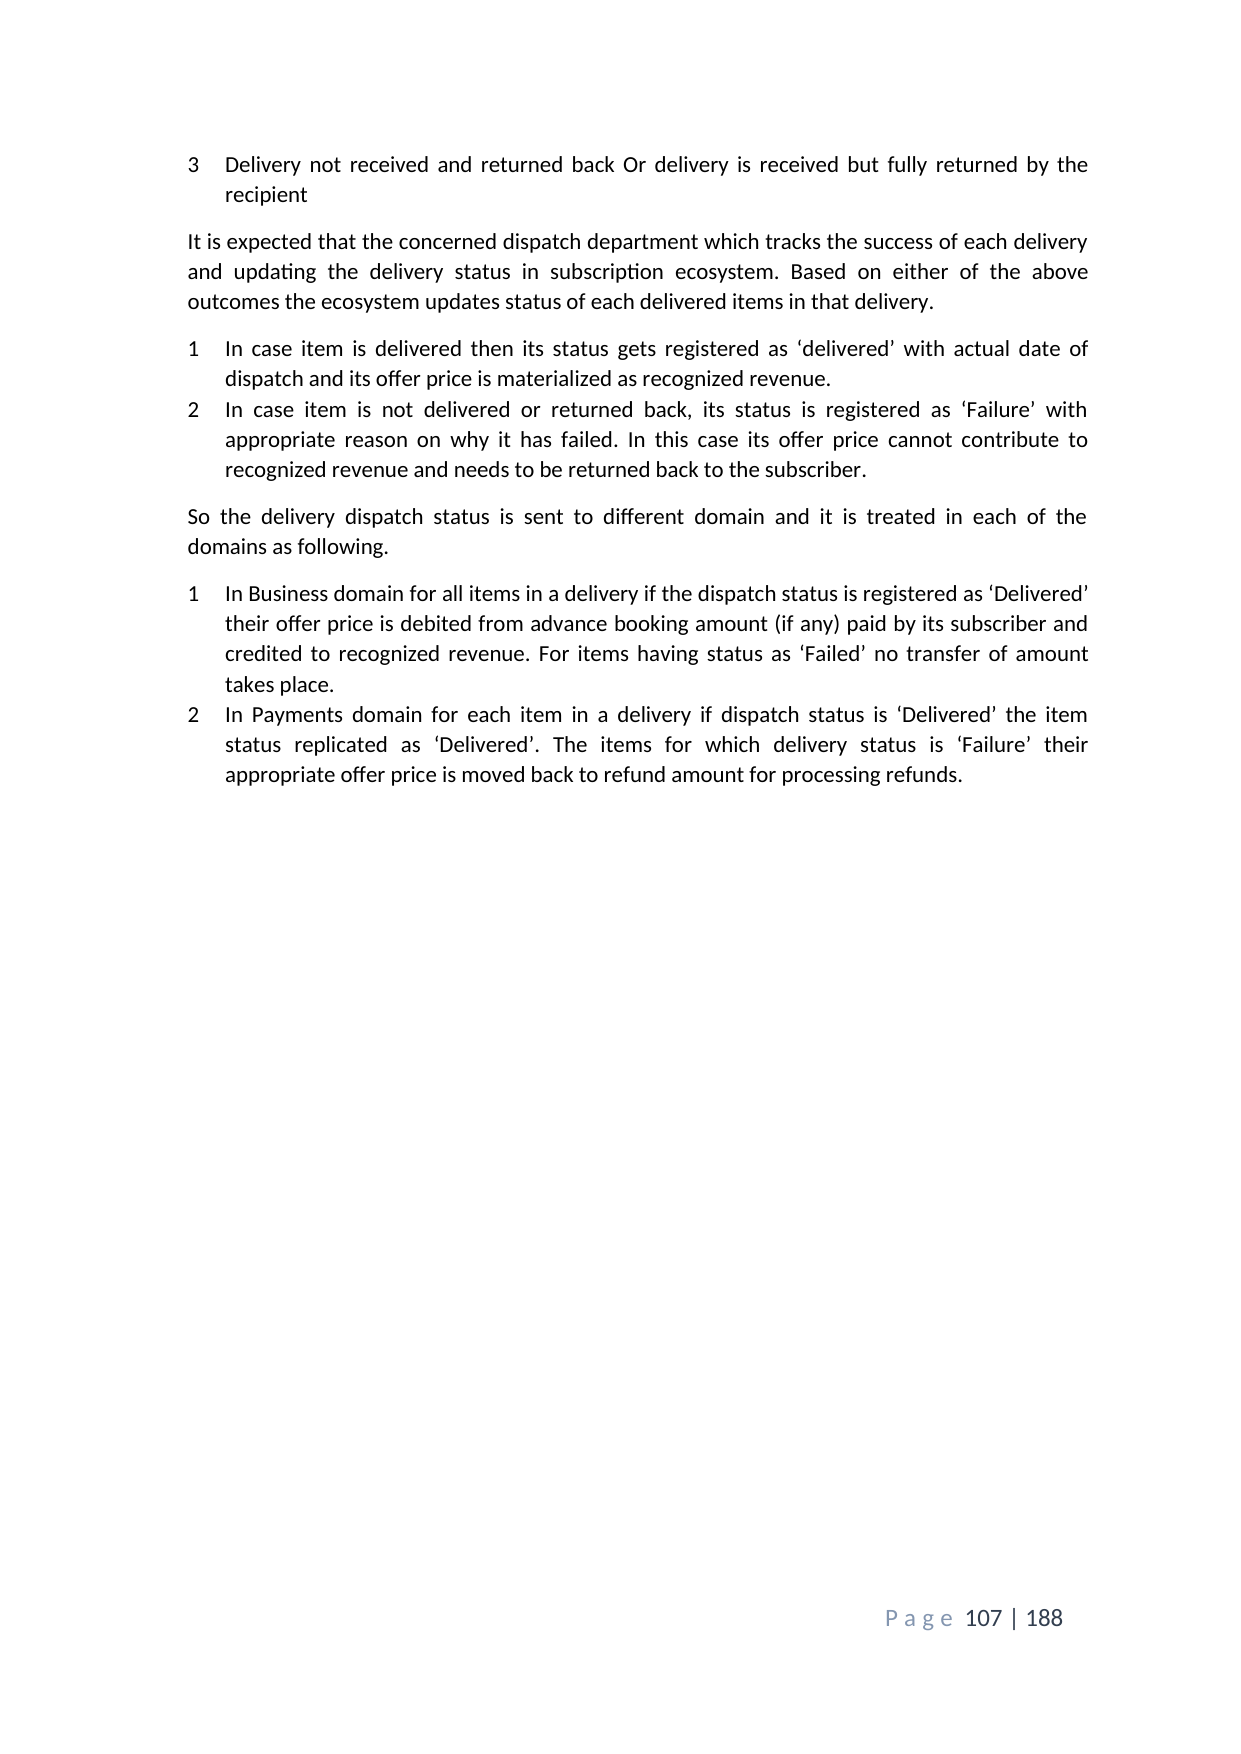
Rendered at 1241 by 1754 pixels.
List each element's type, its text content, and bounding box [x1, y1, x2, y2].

list In Payments domain for each item in a delivery if dispatch status is ‘Delivered’ the item status replicated as ‘Delivered’. The items for which delivery status is ‘Failure’ their appropriate offer price is moved back to refund amount for processing refunds. [187, 700, 1090, 788]
text It is expected that the concerned dispatch department which tracks the success of each delivery and updating the delivery status in subscription ecosystem. Based on either of the above outcomes the ecosystem updates status of each delivered items in that delivery. [187, 227, 1090, 316]
text So the delivery dispatch status is sent to different domain and it is treated in each of the domains as following. [187, 502, 1090, 560]
list In Business domain for all items in a delivery if the dispatch status is registered as ‘Delivered’ their offer price is debited from advance booking amount (if any) paid by its subscriber and credited to recognized revenue. For items having status as ‘Failed’ no transfer of amount takes place. [187, 579, 1090, 698]
list In case item is not delivered or returned back, its status is registered as ‘Failure’ with appropriate reason on why it has failed. In this case its offer price cannot contribute to recognized revenue and needs to be returned back to the subscriber. [187, 395, 1090, 483]
list In case item is delivered then its status gets registered as ‘delivered’ with actual date of dispatch and its offer price is materialized as recognized revenue. [187, 334, 1090, 393]
list Delivery not received and returned back Or delivery is received but fully returned by the recipient [187, 150, 1090, 208]
